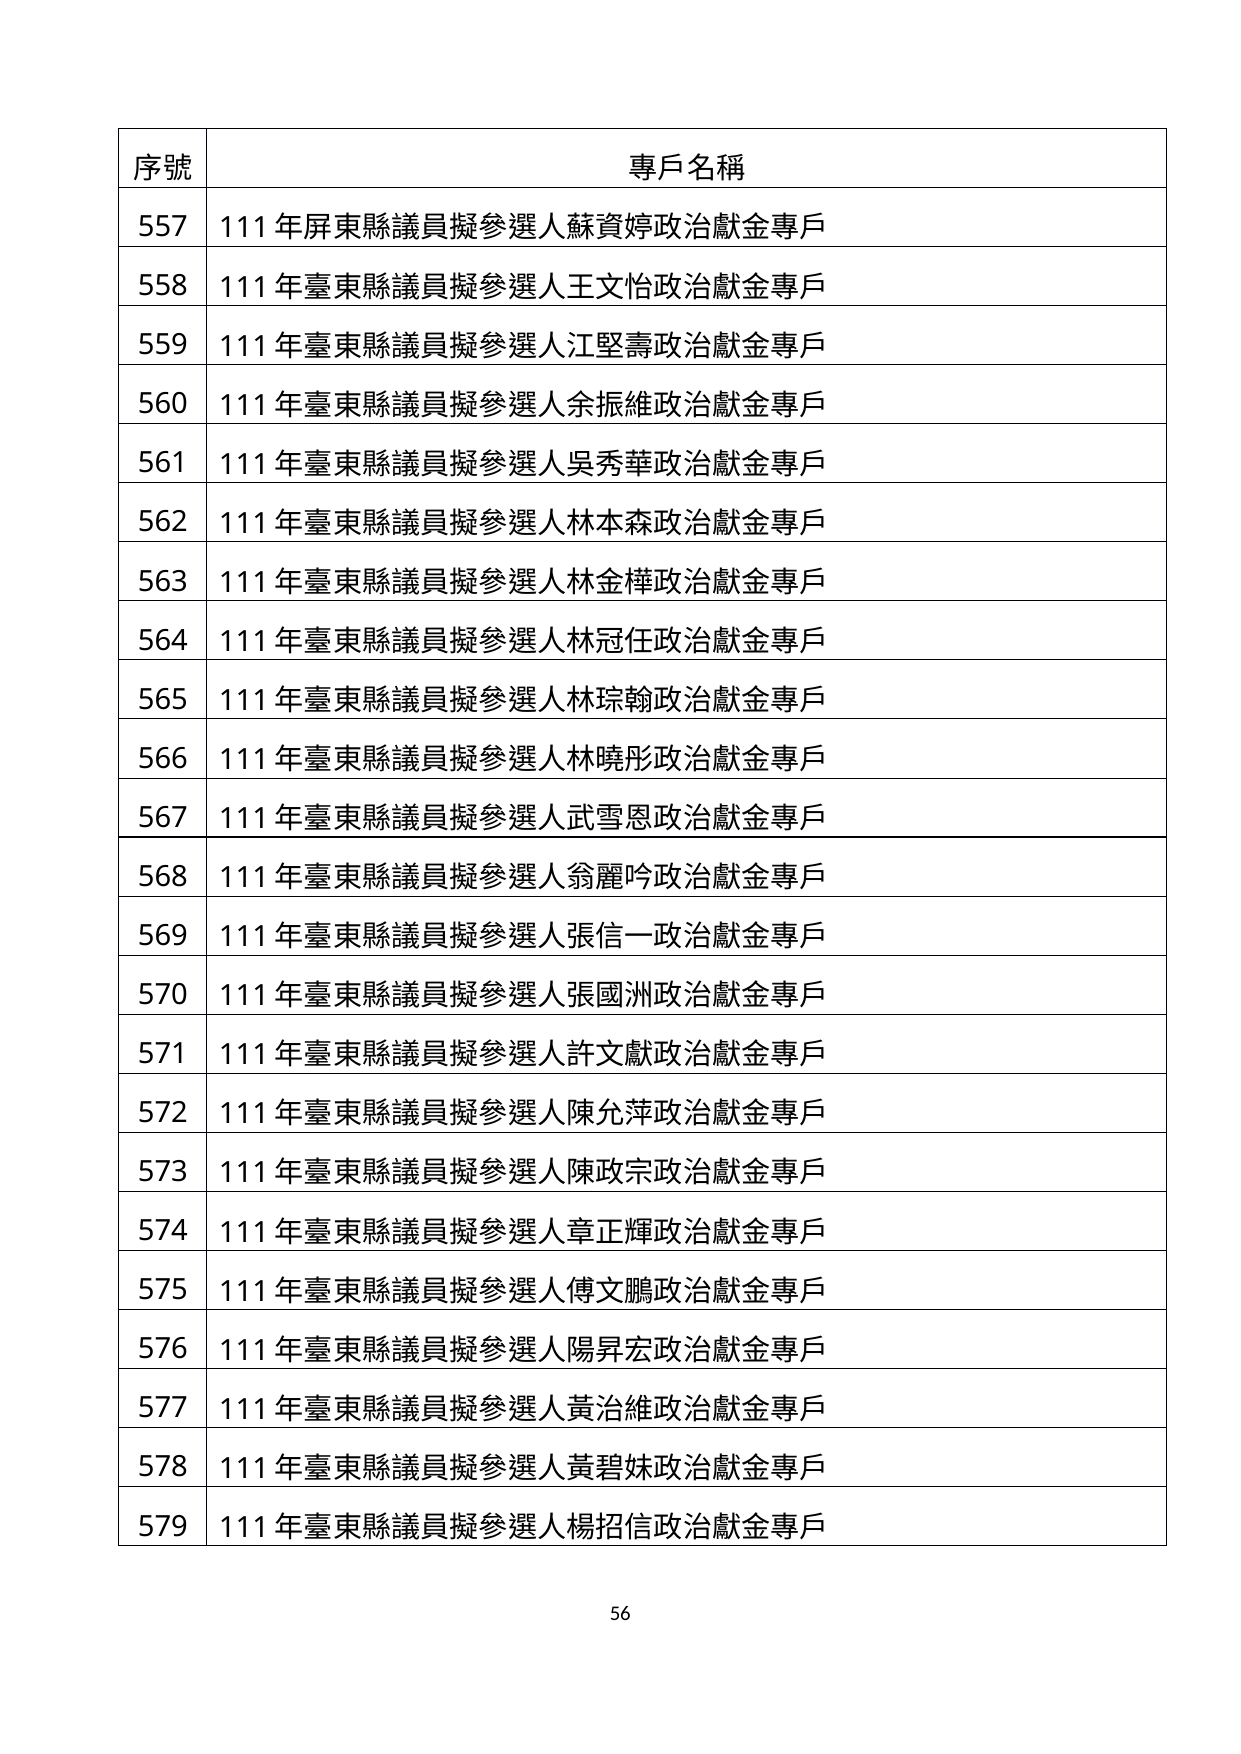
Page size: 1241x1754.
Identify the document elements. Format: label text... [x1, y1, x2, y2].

table_cell 572 [119, 1074, 206, 1132]
table_cell 111年臺東縣議員擬參選人陳政宗政治獻金專戶 [207, 1133, 1166, 1191]
table_cell 111年臺東縣議員擬參選人黃治維政治獻金專戶 [207, 1369, 1166, 1427]
table_cell 566 [119, 719, 206, 777]
table_cell 557 [119, 188, 206, 246]
table_cell 111年臺東縣議員擬參選人王文怡政治獻金專戶 [207, 247, 1166, 305]
table_cell 111年臺東縣議員擬參選人余振維政治獻金專戶 [207, 365, 1166, 423]
table_cell 573 [119, 1133, 206, 1191]
table_cell 578 [119, 1428, 206, 1486]
table_cell 111年臺東縣議員擬參選人章正輝政治獻金專戶 [207, 1192, 1166, 1250]
table_cell 111年屏東縣議員擬參選人蘇資婷政治獻金專戶 [207, 188, 1166, 246]
table_cell 558 [119, 247, 206, 305]
table_cell 562 [119, 483, 206, 541]
table_cell 111年臺東縣議員擬參選人傅文鵬政治獻金專戶 [207, 1251, 1166, 1309]
table_cell 111年臺東縣議員擬參選人江堅壽政治獻金專戶 [207, 306, 1166, 364]
table_cell 111年臺東縣議員擬參選人翁麗吟政治獻金專戶 [207, 838, 1166, 896]
table_cell 111年臺東縣議員擬參選人吳秀華政治獻金專戶 [207, 424, 1166, 482]
table_cell 111年臺東縣議員擬參選人林琮翰政治獻金專戶 [207, 660, 1166, 718]
table_cell 111年臺東縣議員擬參選人林本森政治獻金專戶 [207, 483, 1166, 541]
table_cell 579 [119, 1487, 206, 1545]
table_cell 111年臺東縣議員擬參選人武雪恩政治獻金專戶 [207, 779, 1166, 836]
table_cell 568 [119, 838, 206, 896]
table_cell 569 [119, 897, 206, 954]
table_cell 575 [119, 1251, 206, 1309]
table_cell 565 [119, 660, 206, 718]
table_cell 111年臺東縣議員擬參選人張國洲政治獻金專戶 [207, 956, 1166, 1014]
table_cell 111年臺東縣議員擬參選人黃碧妹政治獻金專戶 [207, 1428, 1166, 1486]
table_cell 563 [119, 542, 206, 600]
table_cell 111年臺東縣議員擬參選人林金樺政治獻金專戶 [207, 542, 1166, 600]
table_cell 564 [119, 601, 206, 659]
table_cell 561 [119, 424, 206, 482]
table_cell 559 [119, 306, 206, 364]
table_cell 570 [119, 956, 206, 1014]
table_cell 574 [119, 1192, 206, 1250]
table_cell 560 [119, 365, 206, 423]
table_cell 576 [119, 1310, 206, 1368]
table_cell 111年臺東縣議員擬參選人陳允萍政治獻金專戶 [207, 1074, 1166, 1132]
table_cell 571 [119, 1015, 206, 1073]
table_cell 577 [119, 1369, 206, 1427]
table_cell 111年臺東縣議員擬參選人林冠任政治獻金專戶 [207, 601, 1166, 659]
table_cell 111年臺東縣議員擬參選人許文獻政治獻金專戶 [207, 1015, 1166, 1073]
table_header 序號 [119, 129, 206, 187]
table_cell 111年臺東縣議員擬參選人張信一政治獻金專戶 [207, 897, 1166, 954]
table_cell 111年臺東縣議員擬參選人林曉彤政治獻金專戶 [207, 719, 1166, 777]
table_cell 111年臺東縣議員擬參選人楊招信政治獻金專戶 [207, 1487, 1166, 1545]
table_cell 111年臺東縣議員擬參選人陽昇宏政治獻金專戶 [207, 1310, 1166, 1368]
table_cell 567 [119, 779, 206, 836]
table_header 專戶名稱 [207, 129, 1166, 187]
